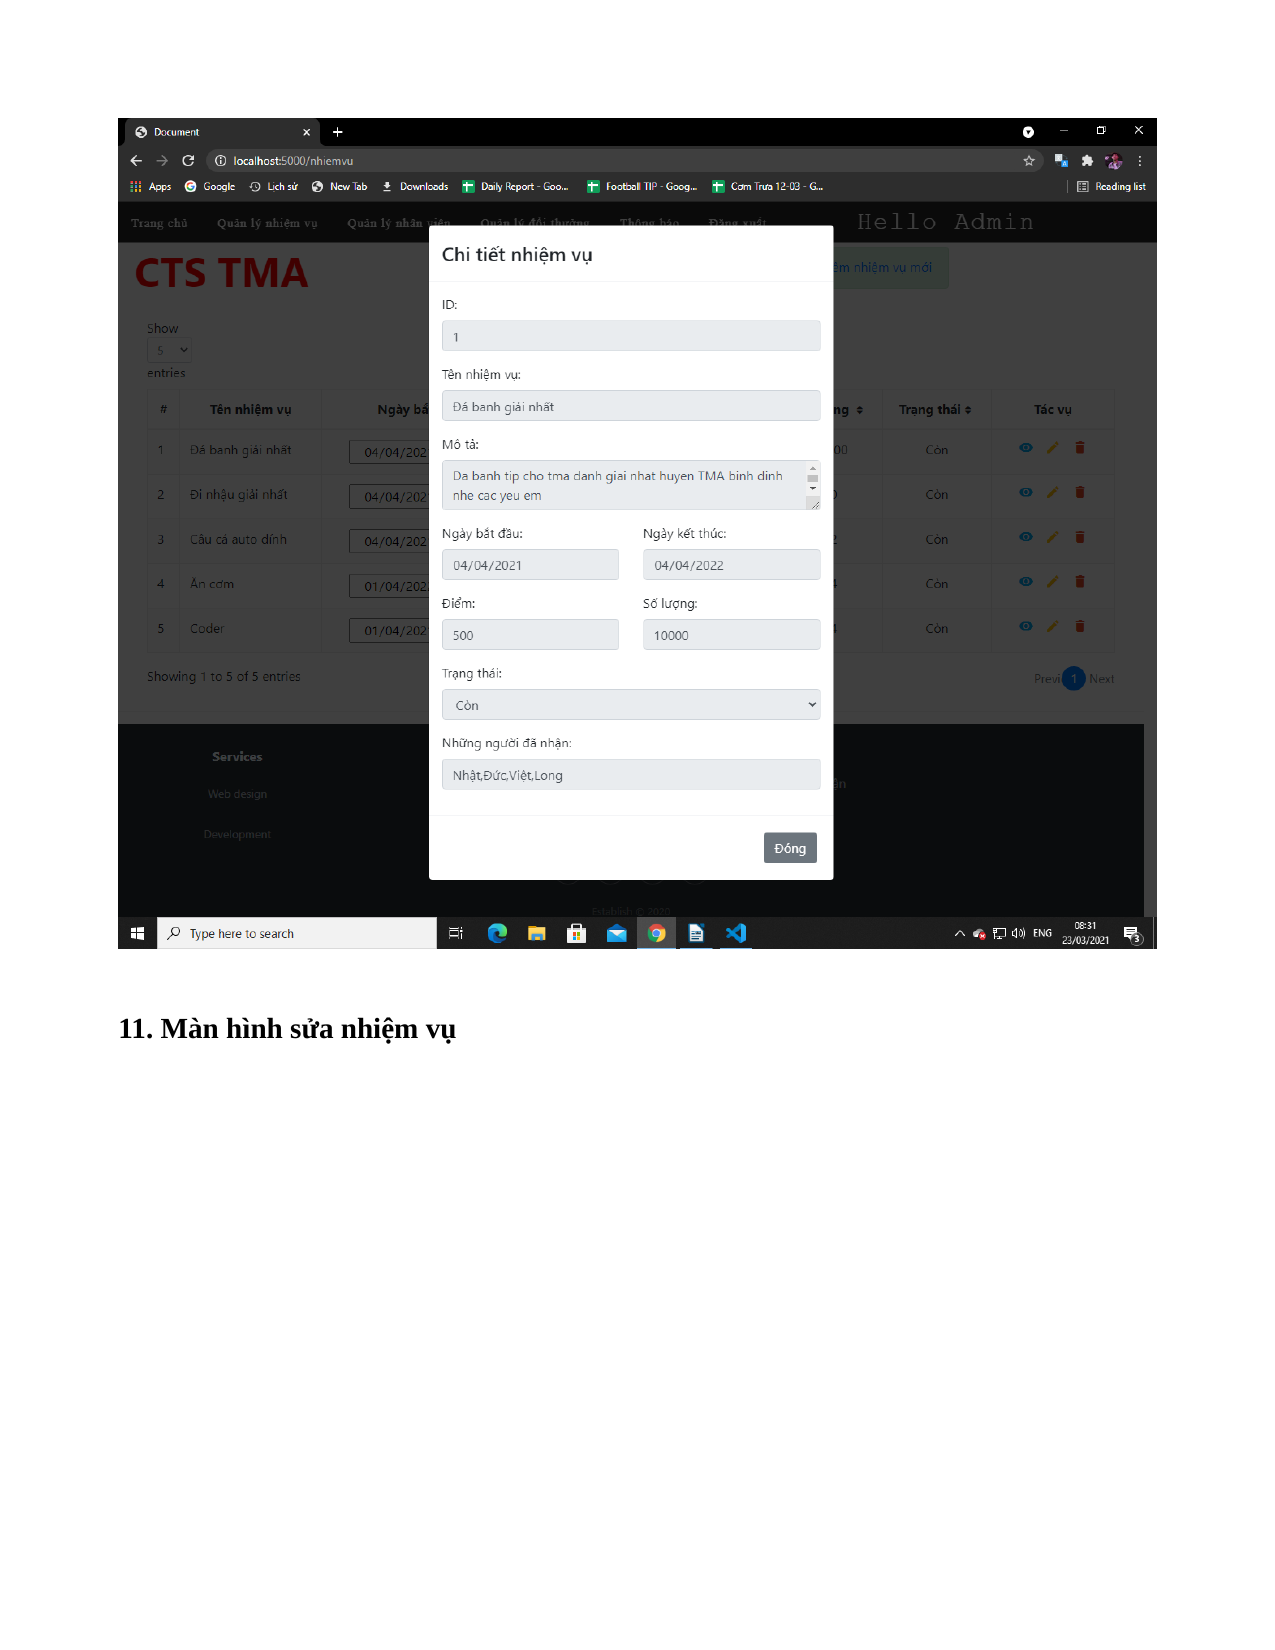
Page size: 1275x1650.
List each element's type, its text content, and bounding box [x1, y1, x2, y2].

picture [118, 118, 1157, 949]
text 11. Màn hình sửa nhiệm vụ [118, 1011, 1157, 1045]
